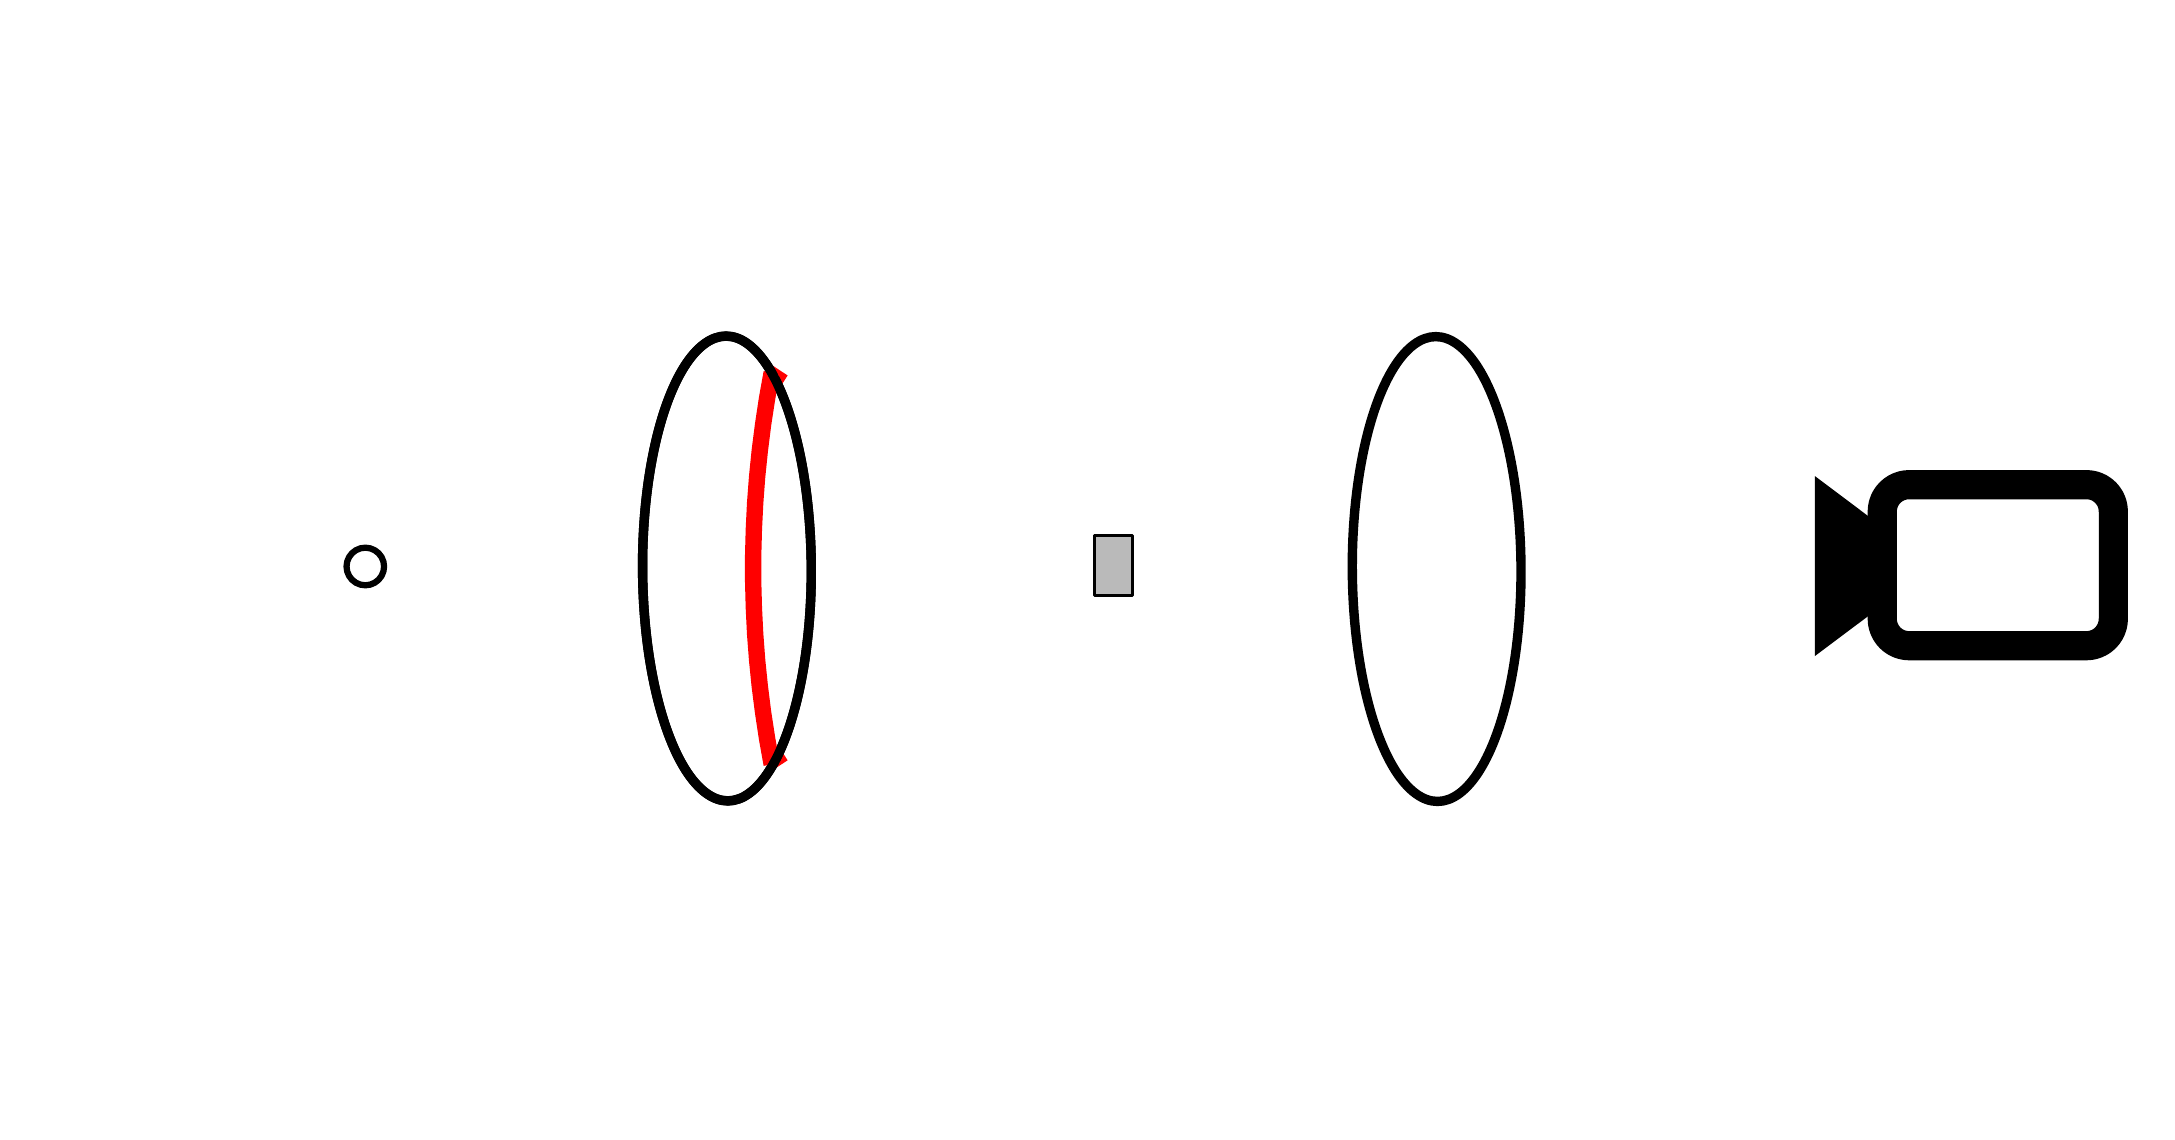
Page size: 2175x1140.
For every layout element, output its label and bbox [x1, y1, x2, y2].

text_box [648, 341, 806, 796]
text_box [1882, 484, 2114, 646]
text_box [715, 0, 1747, 1140]
text_box [1814, 476, 1875, 657]
